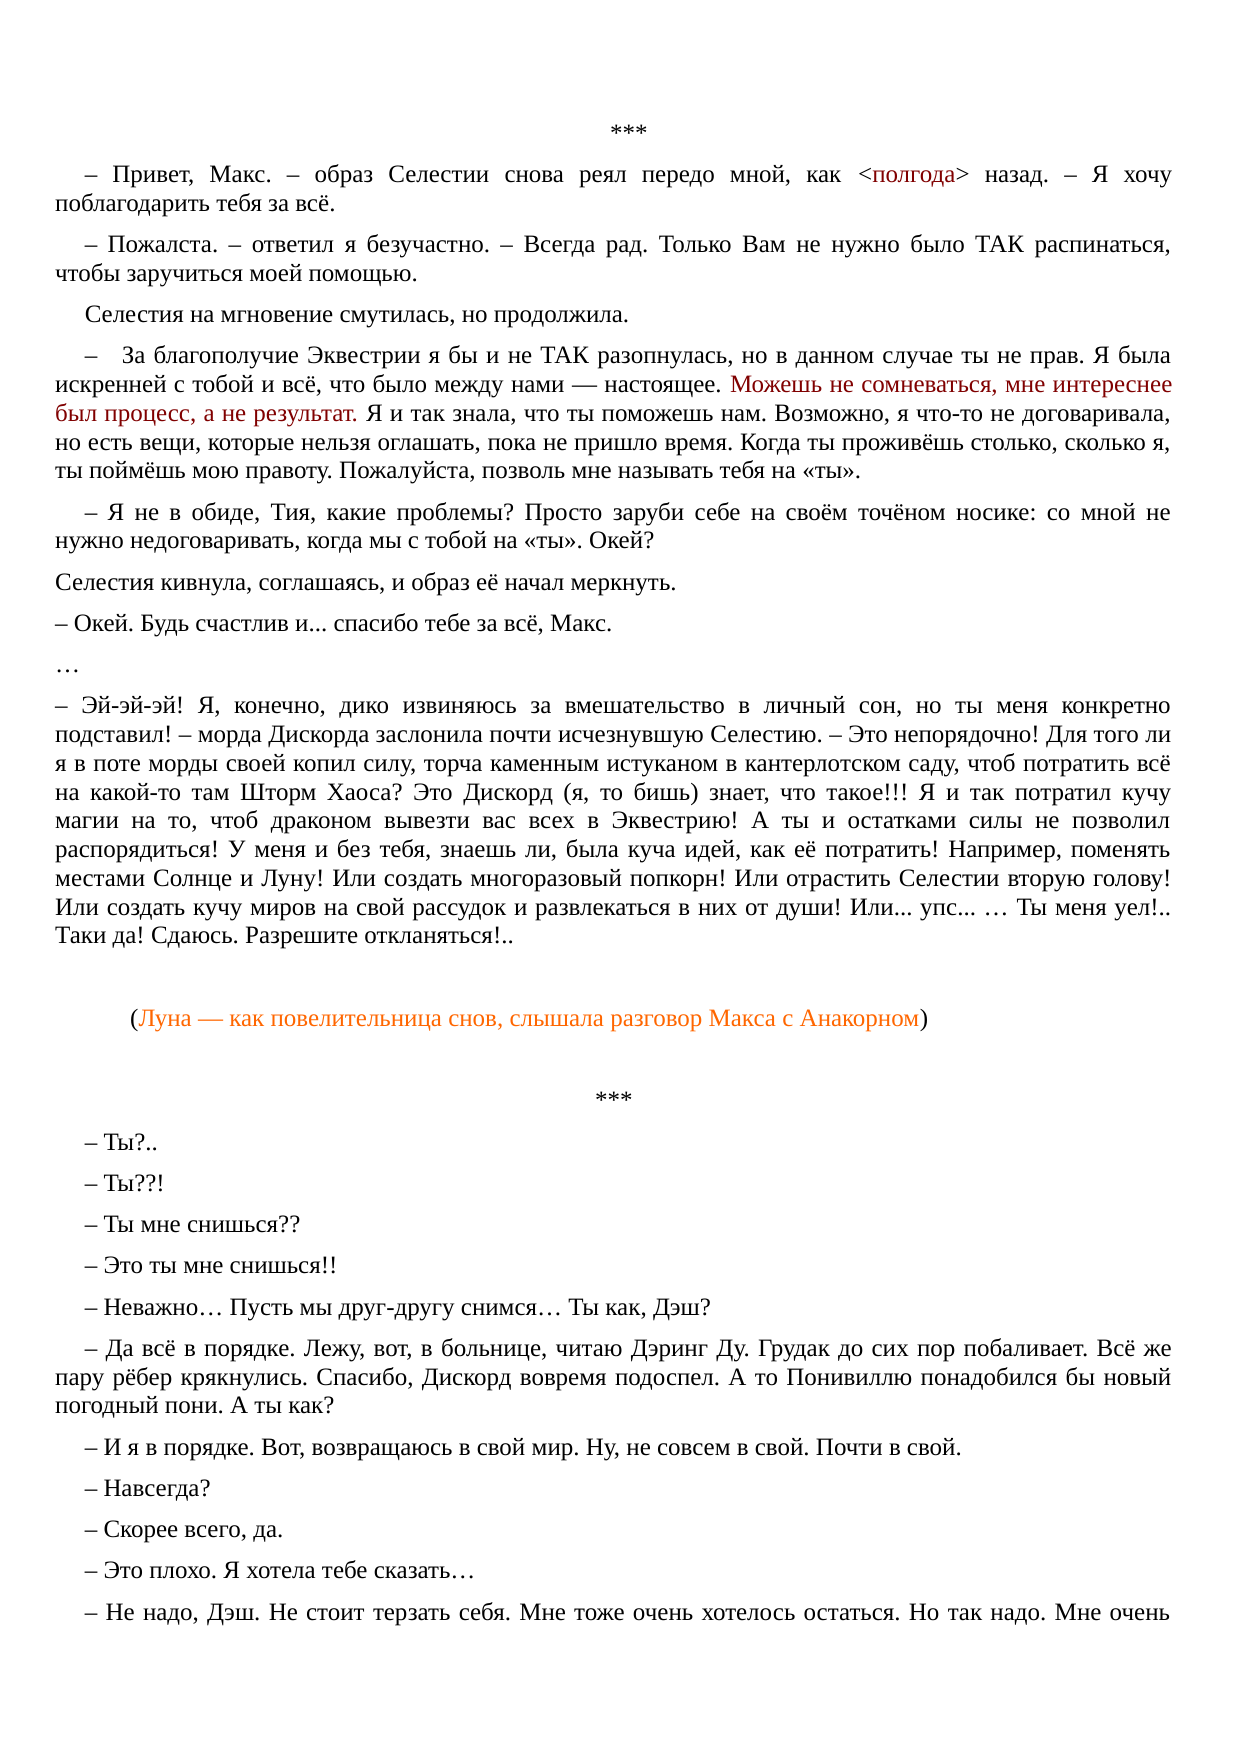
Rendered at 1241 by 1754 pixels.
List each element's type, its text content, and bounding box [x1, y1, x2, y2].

text *** [55, 1086, 1172, 1114]
text – Пожалста. – ответил я безучастно. – Всегда рад. Только Вам не нужно было ТАК распинаться, чтобы заручиться моей помощью. [55, 229, 1172, 287]
text – Окей. Будь счастлив и... спасибо тебе за всё, Макс. [55, 608, 1172, 637]
list (Луна — как повелительница снов, слышала разговор Макса с Анакорном) [92, 1003, 1172, 1032]
text – Ты?.. [55, 1127, 1172, 1156]
text – Ты??! [55, 1168, 1172, 1197]
text – Навсегда? [55, 1473, 1172, 1502]
text – Это ты мне снишься!! [55, 1251, 1172, 1279]
text – Ты мне снишься?? [55, 1209, 1172, 1238]
text – Скорее всего, да. [55, 1514, 1172, 1543]
text – Да всё в порядке. Лежу, вот, в больнице, читаю Дэринг Ду. Грудак до сих пор побаливает. Всё же пару рёбер крякнулись. Спасибо, Дискорд вовремя подоспел. А то Понивиллю понадобился бы новый погодный пони. А ты как? [55, 1333, 1172, 1419]
text – Это плохо. Я хотела тебе сказать… [55, 1556, 1172, 1584]
text Селестия на мгновение смутилась, но продолжила. [55, 299, 1172, 328]
text – Я не в обиде, Тия, какие проблемы? Просто заруби себе на своём точёном носике: со мной не нужно недоговаривать, когда мы с тобой на «ты». Окей? [55, 497, 1172, 554]
text – Эй-эй-эй! Я, конечно, дико извиняюсь за вмешательство в личный сон, но ты меня конкретно подставил! – морда Дискорда заслонила почти исчезнувшую Селестию. – Это непорядочно! Для того ли я в поте морды своей копил силу, торча каменным истуканом в кантерлотском саду, чтоб потратить всё на какой-то там Шторм Хаоса? Это Дискорд (я, то бишь) знает, что такое!!! Я и так потратил кучу магии на то, чтоб драконом вывезти вас всех в Эквестрию! А ты и остатками силы не позволил распорядиться! У меня и без тебя, знаешь ли, была куча идей, как её потратить! Например, поменять местами Солнце и Луну! Или создать многоразовый попкорн! Или отрастить Селестии вторую голову! Или создать кучу миров на свой рассудок и развлекаться в них от души! Или... упс... … Ты меня уел!.. Таки да! Сдаюсь. Разрешите откланяться!.. [55, 691, 1172, 949]
text – Привет, Макс. – образ Селестии снова реял передо мной, как <полгода> назад. – Я хочу поблагодарить тебя за всё. [55, 159, 1172, 217]
text – Неважно… Пусть мы друг-другу снимся… Ты как, Дэш? [55, 1292, 1172, 1321]
text – И я в порядке. Вот, возвращаюсь в свой мир. Ну, не совсем в свой. Почти в свой. [55, 1432, 1172, 1461]
text Селестия кивнула, соглашаясь, и образ её начал меркнуть. [55, 567, 1172, 596]
text – Не надо, Дэш. Не стоит терзать себя. Мне тоже очень хотелось остаться. Но так надо. Мне очень [55, 1597, 1172, 1626]
text … [55, 649, 1172, 678]
text *** [55, 118, 1172, 147]
text – За благополучие Эквестрии я бы и не ТАК разопнулась, но в данном случае ты не прав. Я была искренней с тобой и всё, что было между нами — настоящее. Можешь не сомневаться, мне интереснее был процесс, а не результат. Я и так знала, что ты поможешь нам. Возможно, я что-то не договаривала, но есть вещи, которые нельзя оглашать, пока не пришло время. Когда ты проживёшь столько, сколько я, ты поймёшь мою правоту. Пожалуйста, позволь мне называть тебя на «ты». [55, 341, 1172, 484]
